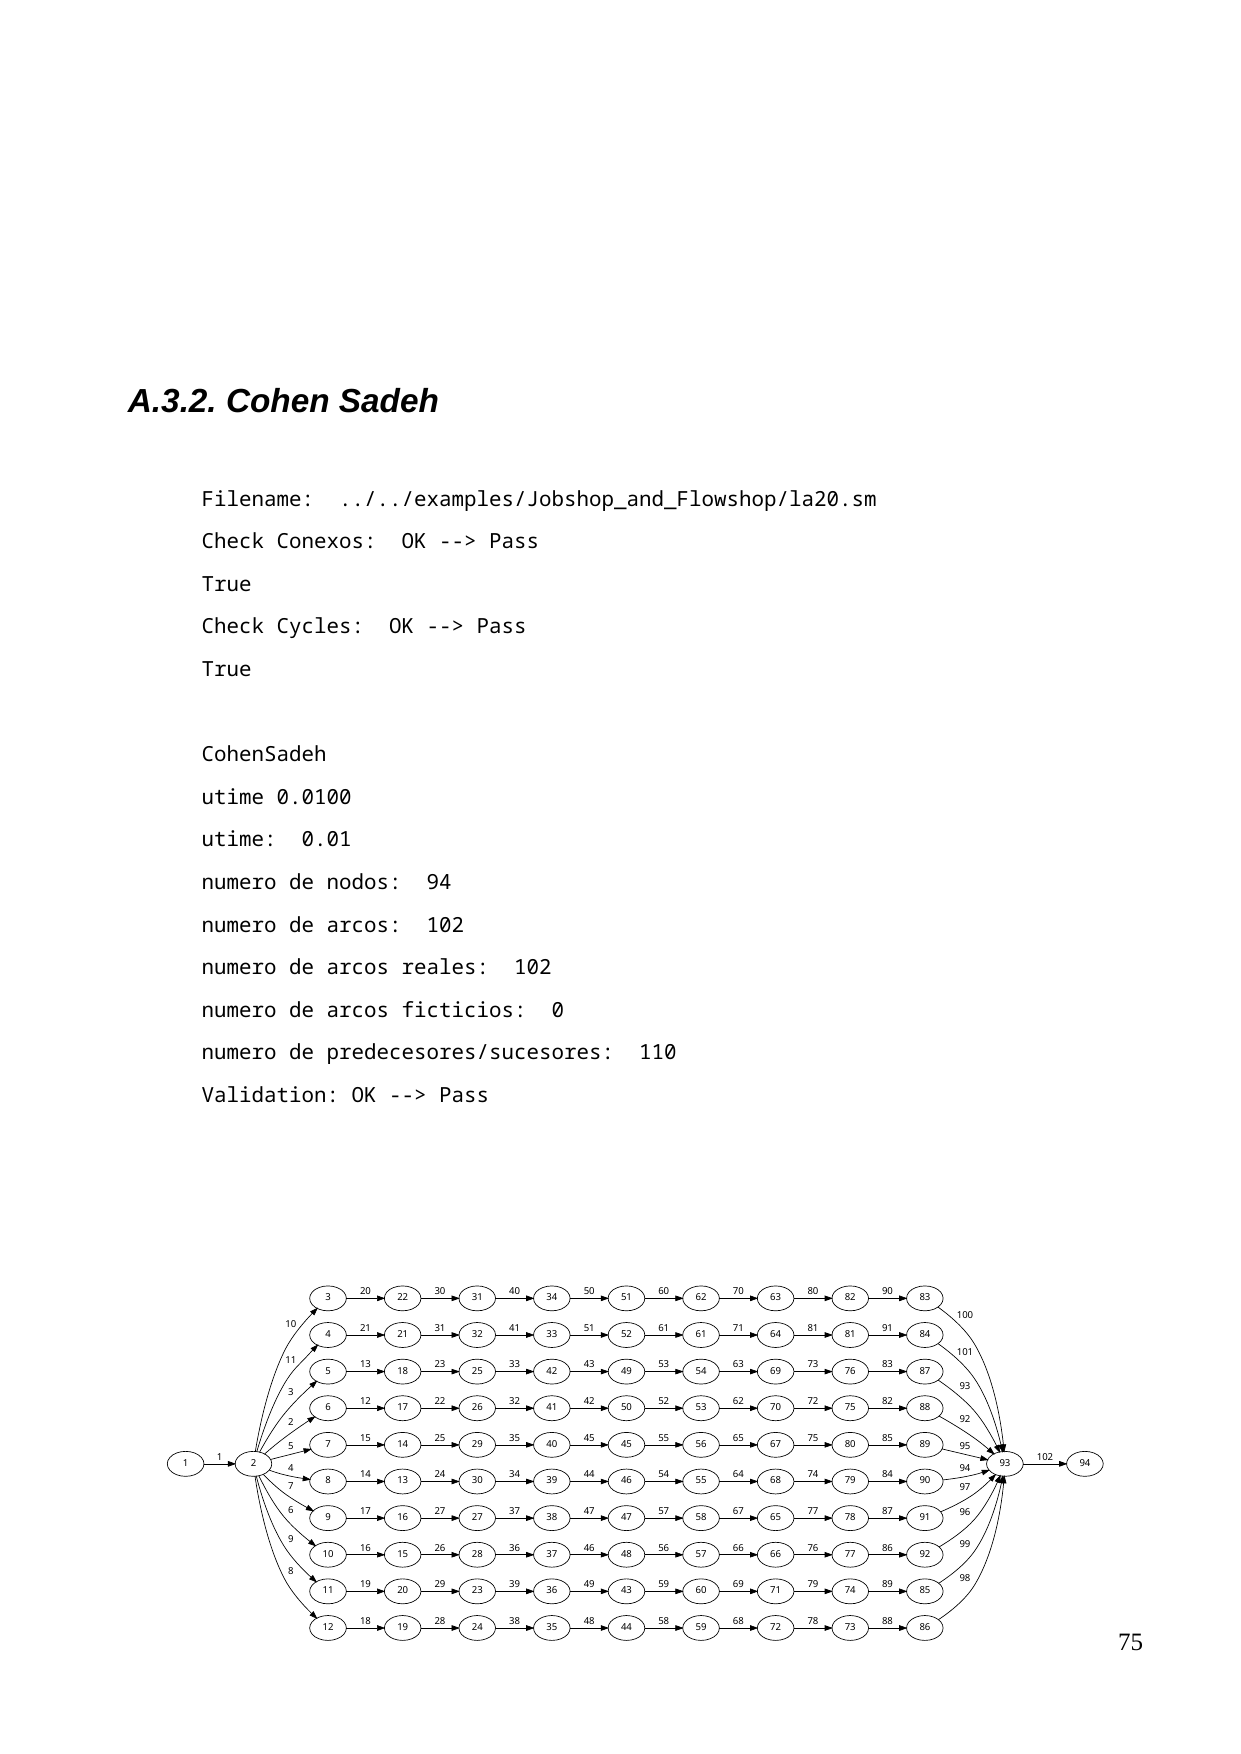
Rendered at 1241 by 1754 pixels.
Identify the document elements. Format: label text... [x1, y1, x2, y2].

text numero de arcos reales: 102 [201, 952, 1143, 981]
text Check Cycles: OK --> Pass [201, 611, 1143, 640]
text Validation: OK --> Pass [201, 1080, 1143, 1108]
text numero de nodos: 94 [201, 867, 1143, 896]
text numero de arcos: 102 [201, 910, 1143, 938]
subtitle Cohen Sadeh [128, 381, 1143, 419]
text True [201, 569, 1143, 597]
text True [201, 654, 1143, 682]
text numero de predecesores/sucesores: 110 [201, 1037, 1143, 1066]
text CohenSadeh [201, 739, 1143, 768]
text Check Conexos: OK --> Pass [201, 526, 1143, 555]
text numero de arcos ficticios: 0 [201, 995, 1143, 1023]
text Filename: ../../examples/Jobshop_and_Flowshop/la20.sm [201, 484, 1143, 512]
text utime 0.0100 [201, 782, 1143, 810]
text utime: 0.01 [201, 824, 1143, 853]
